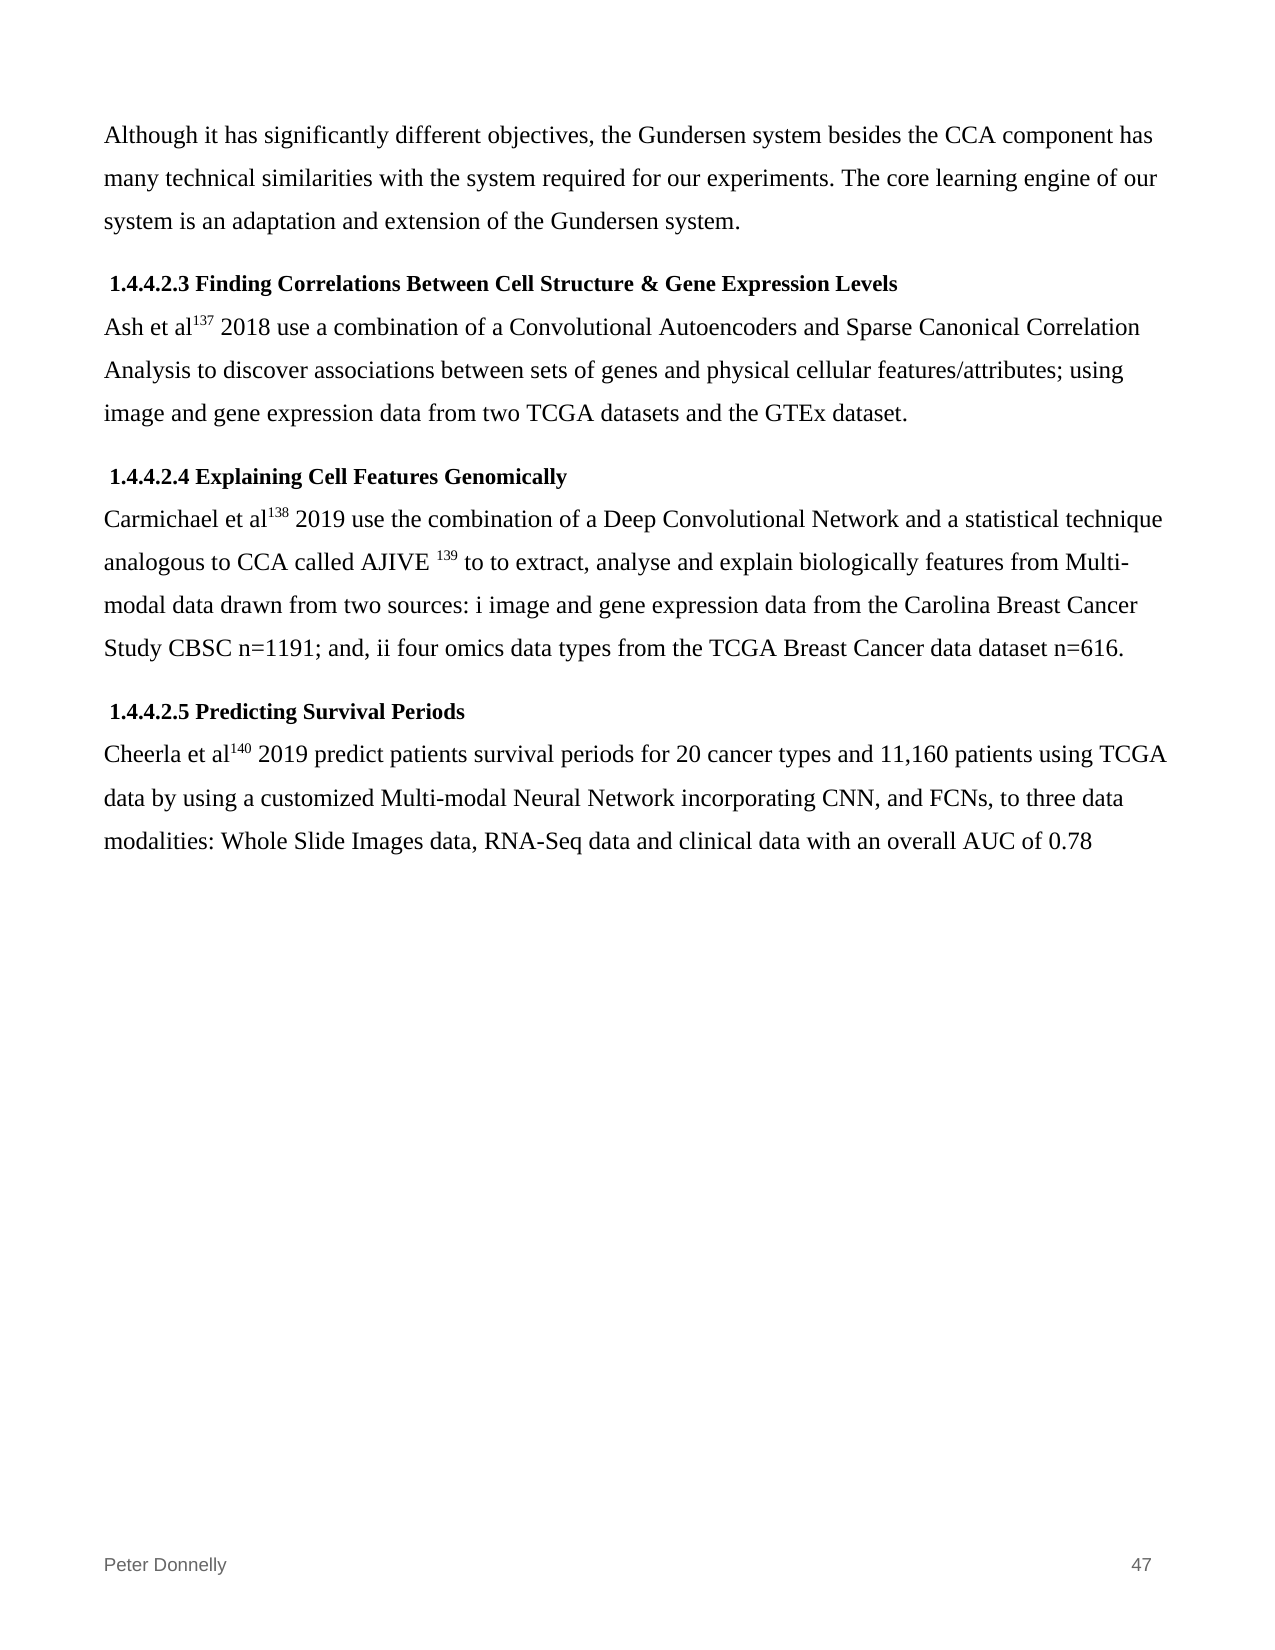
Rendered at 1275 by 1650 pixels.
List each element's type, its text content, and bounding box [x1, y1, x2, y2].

text Carmichael et al 2019 use the combination of a Deep Convolutional Network and a statistical technique analogous to CCA called AJIVE to to extract, analyse and explain biologically features from Multi-modal data drawn from two sources: i image and gene expression data from the Carolina Breast Cancer Study CBSC n=1191; and, ii four omics data types from the TCGA Breast Cancer data dataset n=616. [103, 504, 1181, 662]
subtitle Predicting Survival Periods [103, 698, 1181, 724]
subtitle Finding Correlations Between Cell Structure & Gene Expression Levels [103, 271, 1181, 297]
text Cheerla et al 2019 predict patients survival periods for 20 cancer types and 11,160 patients using TCGA data by using a customized Multi-modal Neural Network incorporating CNN, and FCNs, to three data modalities: Whole Slide Images data, RNA-Seq data and clinical data with an overall AUC of 0.78 [103, 739, 1181, 854]
text Ash et al 2018 use a combination of a Convolutional Autoencoders and Sparse Canonical Correlation Analysis to discover associations between sets of genes and physical cellular features/attributes; using image and gene expression data from two TCGA datasets and the GTEx dataset. [103, 312, 1181, 427]
text Although it has significantly different objectives, the Gundersen system besides the CCA component has many technical similarities with the system required for our experiments. The core learning engine of our system is an adaptation and extension of the Gundersen system. [103, 120, 1181, 235]
subtitle Explaining Cell Features Genomically [103, 463, 1181, 489]
